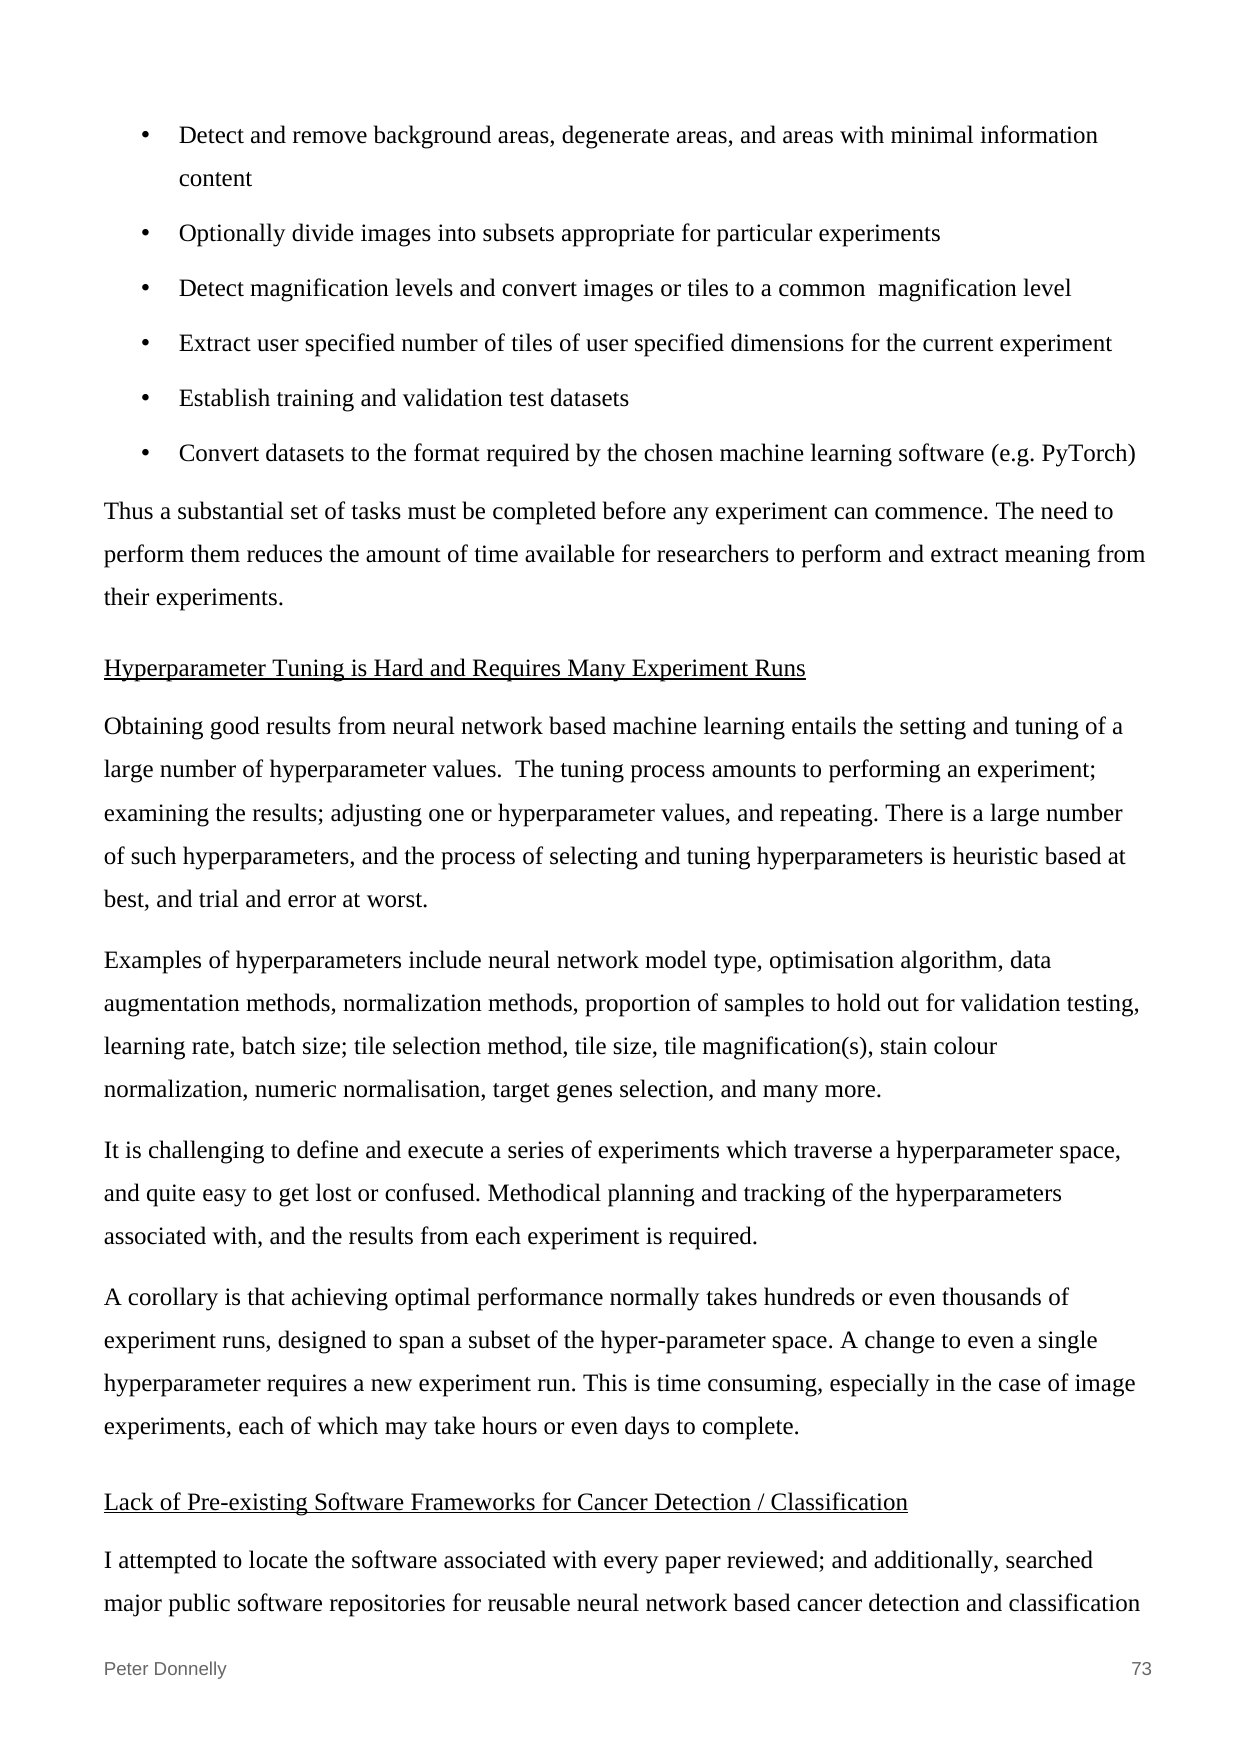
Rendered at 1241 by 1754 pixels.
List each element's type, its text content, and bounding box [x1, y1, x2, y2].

list Establish training and validation test datasets [141, 383, 1146, 412]
text Examples of hyperparameters include neural network model type, optimisation algorithm, data augmentation methods, normalization methods, proportion of samples to hold out for validation testing, learning rate, batch size; tile selection method, tile size, tile magnification(s), stain colour normalization, numeric normalisation, target genes selection, and many more. [103, 945, 1146, 1103]
text Lack of Pre-existing Software Frameworks for Cancer Detection / Classification [103, 1487, 1146, 1516]
list Detect magnification levels and convert images or tiles to a common magnification level [141, 273, 1146, 302]
text Obtaining good results from neural network based machine learning entails the setting and tuning of a large number of hyperparameter values. The tuning process amounts to performing an experiment; examining the results; adjusting one or hyperparameter values, and repeating. There is a large number of such hyperparameters, and the process of selecting and tuning hyperparameters is heuristic based at best, and trial and error at worst. [103, 711, 1146, 913]
list Detect and remove background areas, degenerate areas, and areas with minimal information content [141, 120, 1146, 192]
text It is challenging to define and execute a series of experiments which traverse a hyperparameter space, and quite easy to get lost or confused. Methodical planning and tracking of the hyperparameters associated with, and the results from each experiment is required. [103, 1135, 1146, 1250]
list Optionally divide images into subsets appropriate for particular experiments [141, 218, 1146, 247]
text A corollary is that achieving optimal performance normally takes hundreds or even thousands of experiment runs, designed to span a subset of the hyper-parameter space. A change to even a single hyperparameter requires a new experiment run. This is time consuming, especially in the case of image experiments, each of which may take hours or even days to complete. [103, 1282, 1146, 1440]
text I attempted to locate the software associated with every paper reviewed; and additionally, searched major public software repositories for reusable neural network based cancer detection and classification [103, 1545, 1146, 1617]
text Hyperparameter Tuning is Hard and Requires Many Experiment Runs [103, 653, 1146, 682]
text Thus a substantial set of tasks must be completed before any experiment can commence. The need to perform them reduces the amount of time available for researchers to perform and extract meaning from their experiments. [103, 496, 1146, 611]
list Convert datasets to the format required by the chosen machine learning software (e.g. PyTorch) [141, 438, 1146, 467]
list Extract user specified number of tiles of user specified dimensions for the current experiment [141, 328, 1146, 357]
